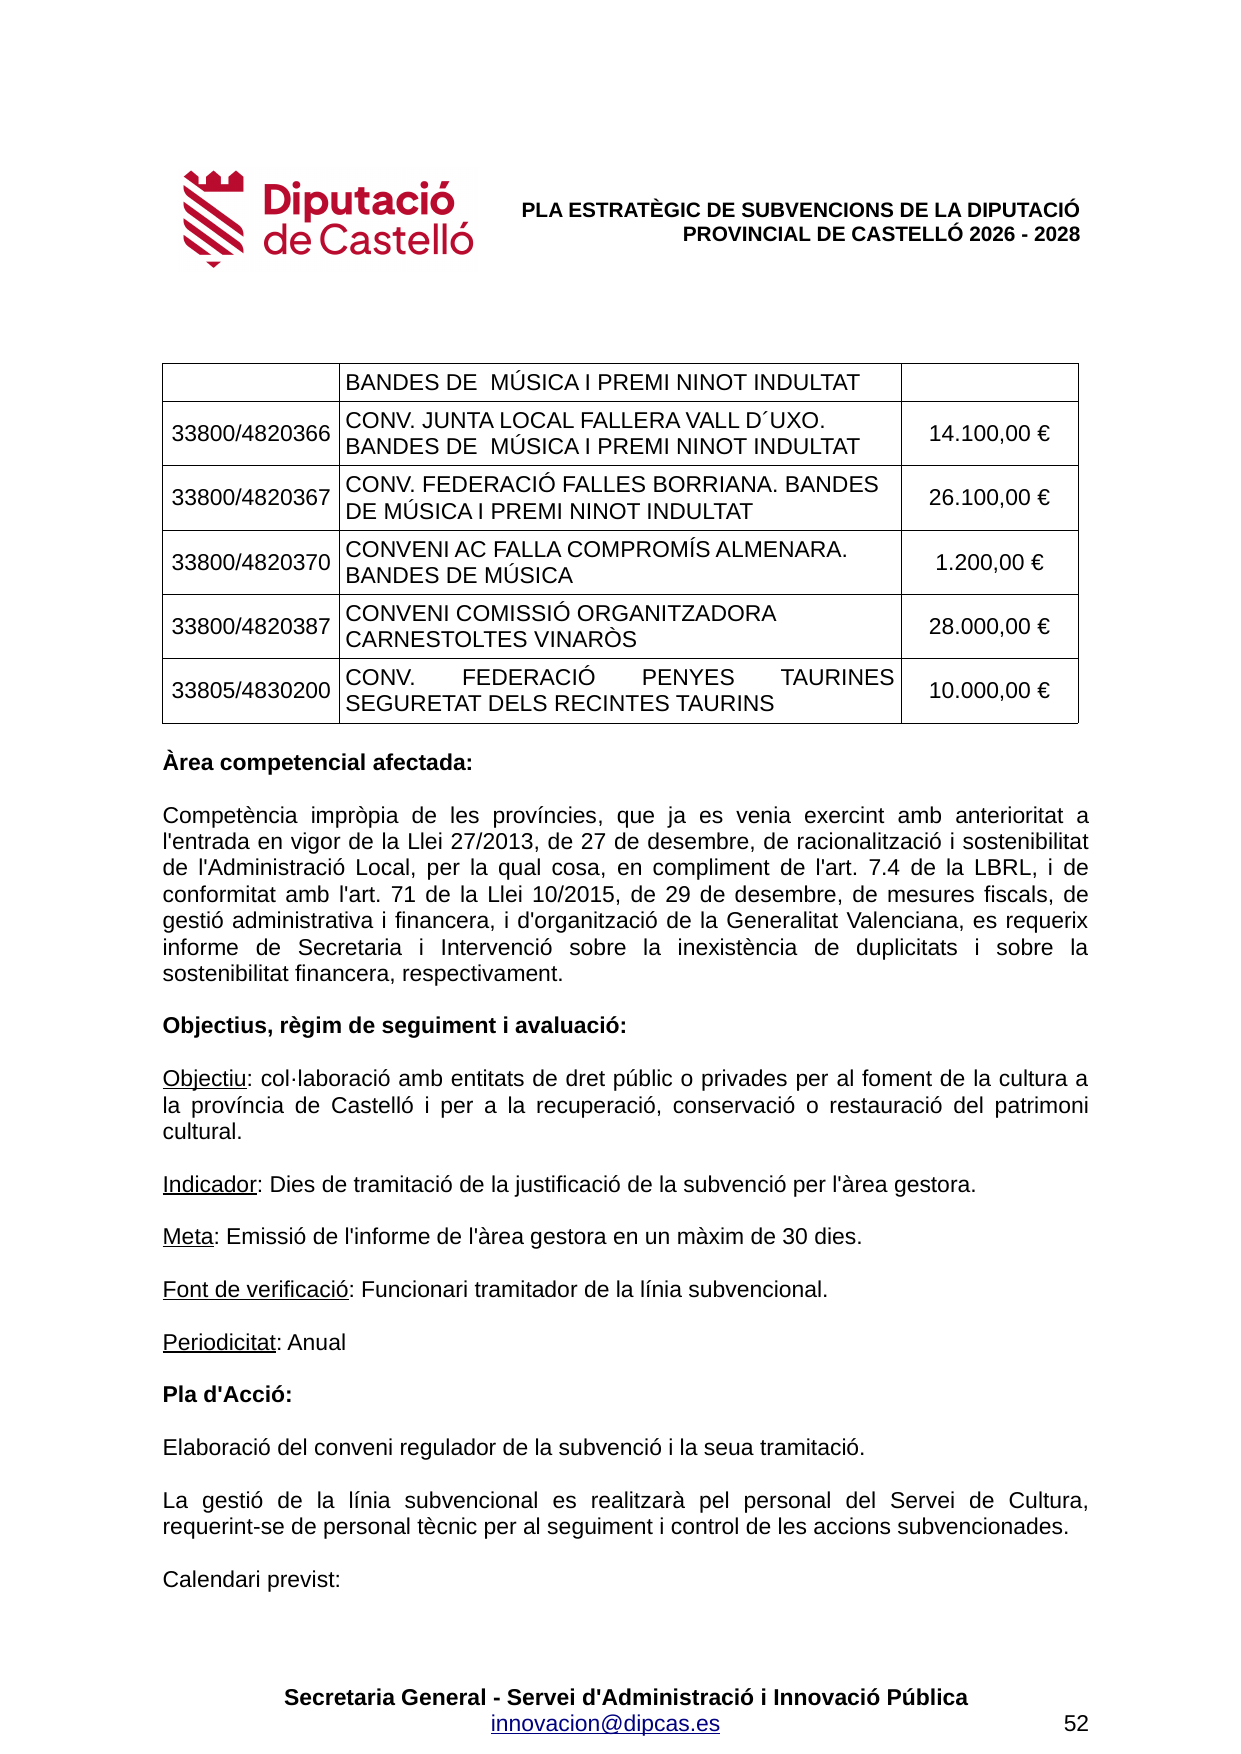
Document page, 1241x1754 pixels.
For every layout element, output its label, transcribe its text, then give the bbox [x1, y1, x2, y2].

table_cell 26.100,00 € [902, 466, 1078, 530]
table_cell [163, 364, 339, 401]
table_cell CONVENI COMISSIÓ ORGANITZADORA CARNESTOLTES VINARÒS [340, 595, 901, 658]
table_cell 33805/4830200 [163, 659, 339, 722]
table_cell 10.000,00 € [902, 659, 1078, 722]
text Font de verificació: Funcionari tramitador de la línia subvencional. [162, 1276, 1089, 1302]
text Calendari previst: [162, 1566, 1089, 1592]
text Objectius, règim de seguiment i avaluació: [162, 1012, 1089, 1039]
table_cell 28.000,00 € [902, 595, 1078, 658]
table_cell CONVENI AC FALLA COMPROMÍS ALMENARA. BANDES DE MÚSICA [340, 531, 901, 594]
table_cell [902, 364, 1078, 401]
table_cell 33800/4820366 [163, 402, 339, 465]
table_cell 1.200,00 € [902, 531, 1078, 594]
text Àrea competencial afectada: [162, 749, 1089, 775]
text Objectiu: col·laboració amb entitats de dret públic o privades per al foment de la cultura a la província de Castelló i per a la recuperació, conservació o restauració del patrimoni cultural. [162, 1065, 1089, 1144]
text Meta: Emissió de l'informe de l'àrea gestora en un màxim de 30 dies. [162, 1223, 1089, 1250]
text Elaboració del conveni regulador de la subvenció i la seua tramitació. [162, 1434, 1089, 1461]
text La gestió de la línia subvencional es realitzarà pel personal del Servei de Cultura, requerint-se de personal tècnic per al seguiment i control de les accions subvencionades. [162, 1487, 1089, 1539]
table_cell CONV. FEDERACIÓ PENYES TAURINES SEGURETAT DELS RECINTES TAURINS [340, 659, 901, 722]
table_cell 33800/4820387 [163, 595, 339, 658]
table_cell 14.100,00 € [902, 402, 1078, 465]
text Indicador: Dies de tramitació de la justificació de la subvenció per l'àrea gestora. [162, 1171, 1089, 1197]
table_cell CONV. FEDERACIÓ FALLES BORRIANA. BANDES DE MÚSICA I PREMI NINOT INDULTAT [340, 466, 901, 530]
table_cell 33800/4820370 [163, 531, 339, 594]
table_cell 33800/4820367 [163, 466, 339, 530]
text Periodicitat: Anual [162, 1329, 1089, 1355]
text Competència impròpia de les províncies, que ja es venia exercint amb anterioritat a l'entrada en vigor de la Llei 27/2013, de 27 de desembre, de racionalització i sostenibilitat de l'Administració Local, per la qual cosa, en compliment de l'art. 7.4 de la LBRL, i de conformitat amb l'art. 71 de la Llei 10/2015, de 29 de desembre, de mesures fiscals, de gestió administrativa i financera, i d'organització de la Generalitat Valenciana, es requerix informe de Secretaria i Intervenció sobre la inexistència de duplicitats i sobre la sostenibilitat financera, respectivament. [162, 802, 1089, 986]
table_cell CONV. JUNTA LOCAL FALLERA VALL D´UXO. BANDES DE MÚSICA I PREMI NINOT INDULTAT [340, 402, 901, 465]
text Pla d'Acció: [162, 1381, 1089, 1408]
table_cell BANDES DE MÚSICA I PREMI NINOT INDULTAT [340, 364, 901, 401]
picture [178, 167, 478, 272]
